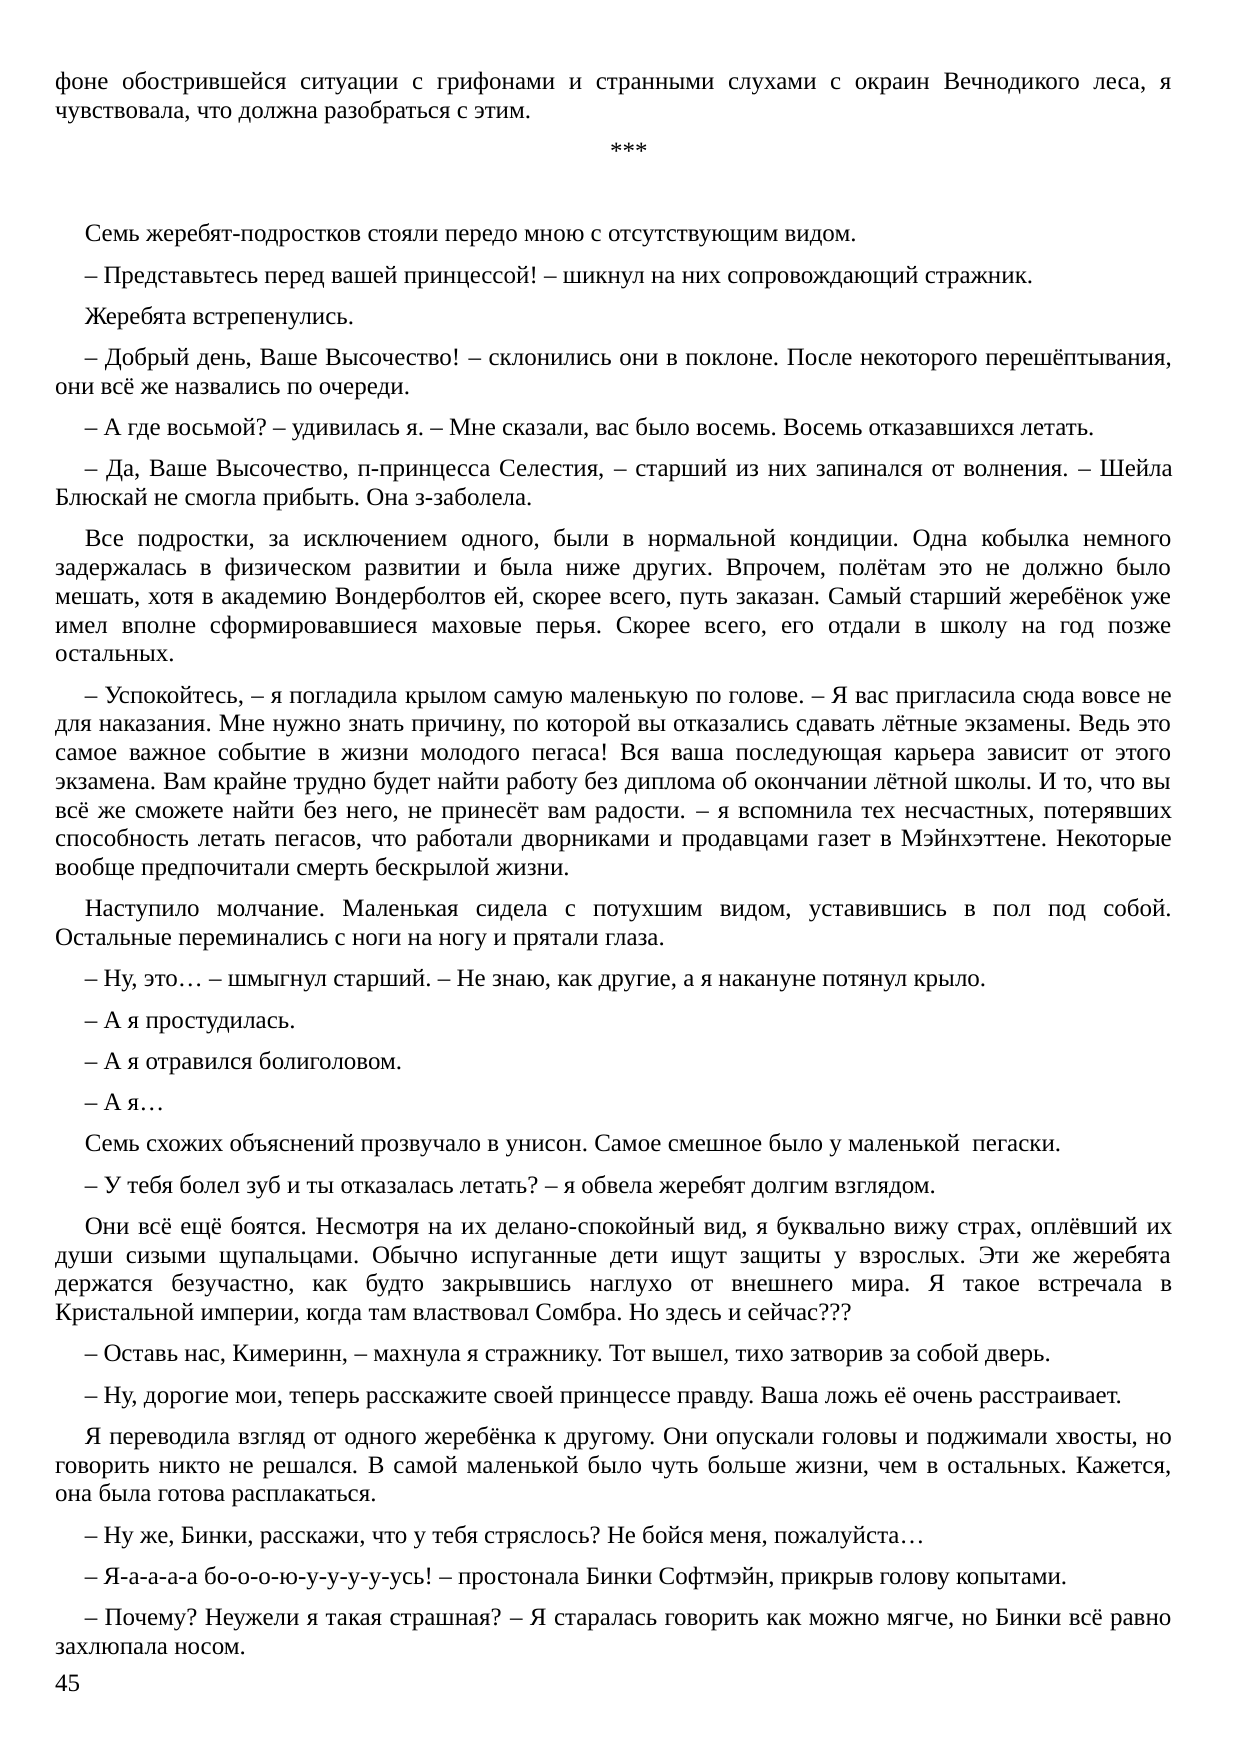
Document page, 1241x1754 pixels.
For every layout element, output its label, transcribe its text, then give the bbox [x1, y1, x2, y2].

text – Да, Ваше Высочество, п-принцесса Селестия, – старший из них запинался от волнения. – Шейла Блюскай не смогла прибыть. Она з-заболела. [55, 453, 1173, 511]
text – Успокойтесь, – я погладила крылом самую маленькую по голове. – Я вас пригласила сюда вовсе не для наказания. Мне нужно знать причину, по которой вы отказались сдавать лётные экзамены. Ведь это самое важное событие в жизни молодого пегаса! Вся ваша последующая карьера зависит от этого экзамена. Вам крайне трудно будет найти работу без диплома об окончании лётной школы. И то, что вы всё же сможете найти без него, не принесёт вам радости. – я вспомнила тех несчастных, потерявших способность летать пегасов, что работали дворниками и продавцами газет в Мэйнхэттене. Некоторые вообще предпочитали смерть бескрылой жизни. [55, 680, 1173, 881]
text – Ну же, Бинки, расскажи, что у тебя стряслось? Не бойся меня, пожалуйста… [55, 1520, 1173, 1548]
text Жеребята встрепенулись. [55, 301, 1173, 330]
text фоне обострившейся ситуации с грифонами и странными слухами с окраин Вечнодикого леса, я чувствовала, что должна разобраться с этим. [55, 66, 1173, 123]
text – А где восьмой? – удивилась я. – Мне сказали, вас было восемь. Восемь отказавшихся летать. [55, 412, 1173, 441]
text – Почему? Неужели я такая страшная? – Я старалась говорить как можно мягче, но Бинки всё равно захлюпала носом. [55, 1602, 1173, 1660]
text – А я… [55, 1087, 1173, 1116]
text – Я-а-а-а-а бо-о-о-ю-у-у-у-у-усь! – простонала Бинки Софтмэйн, прикрыв голову копытами. [55, 1561, 1173, 1590]
text Все подростки, за исключением одного, были в нормальной кондиции. Одна кобылка немного задержалась в физическом развитии и была ниже других. Впрочем, полётам это не должно было мешать, хотя в академию Вондерболтов ей, скорее всего, путь заказан. Самый старший жеребёнок уже имел вполне сформировавшиеся маховые перья. Скорее всего, его отдали в школу на год позже остальных. [55, 523, 1173, 667]
text – Ну, это… – шмыгнул старший. – Не знаю, как другие, а я накануне потянул крыло. [55, 963, 1173, 992]
text Семь жеребят-подростков стояли передо мною с отсутствующим видом. [55, 218, 1173, 247]
text – А я простудилась. [55, 1005, 1173, 1033]
text – У тебя болел зуб и ты отказалась летать? – я обвела жеребят долгим взглядом. [55, 1170, 1173, 1198]
text Семь схожих объяснений прозвучало в унисон. Самое смешное было у маленькой пегаски. [55, 1128, 1173, 1157]
text *** [55, 136, 1173, 165]
text Они всё ещё боятся. Несмотря на их делано-спокойный вид, я буквально вижу страх, оплёвший их души сизыми щупальцами. Обычно испуганные дети ищут защиты у взрослых. Эти же жеребята держатся безучастно, как будто закрывшись наглухо от внешнего мира. Я такое встречала в Кристальной империи, когда там властвовал Сомбра. Но здесь и сейчас??? [55, 1211, 1173, 1326]
text – Ну, дорогие мои, теперь расскажите своей принцессе правду. Ваша ложь её очень расстраивает. [55, 1380, 1173, 1408]
text Я переводила взгляд от одного жеребёнка к другому. Они опускали головы и поджимали хвосты, но говорить никто не решался. В самой маленькой было чуть больше жизни, чем в остальных. Кажется, она была готова расплакаться. [55, 1421, 1173, 1507]
text – Представьтесь перед вашей принцессой! – шикнул на них сопровождающий стражник. [55, 260, 1173, 288]
text – А я отравился болиголовом. [55, 1046, 1173, 1075]
text – Добрый день, Ваше Высочество! – склонились они в поклоне. После некоторого перешёптывания, они всё же назвались по очереди. [55, 342, 1173, 400]
text Наступило молчание. Маленькая сидела с потухшим видом, уставившись в пол под собой. Остальные переминались с ноги на ногу и прятали глаза. [55, 893, 1173, 951]
text – Оставь нас, Кимеринн, – махнула я стражнику. Тот вышел, тихо затворив за собой дверь. [55, 1338, 1173, 1367]
